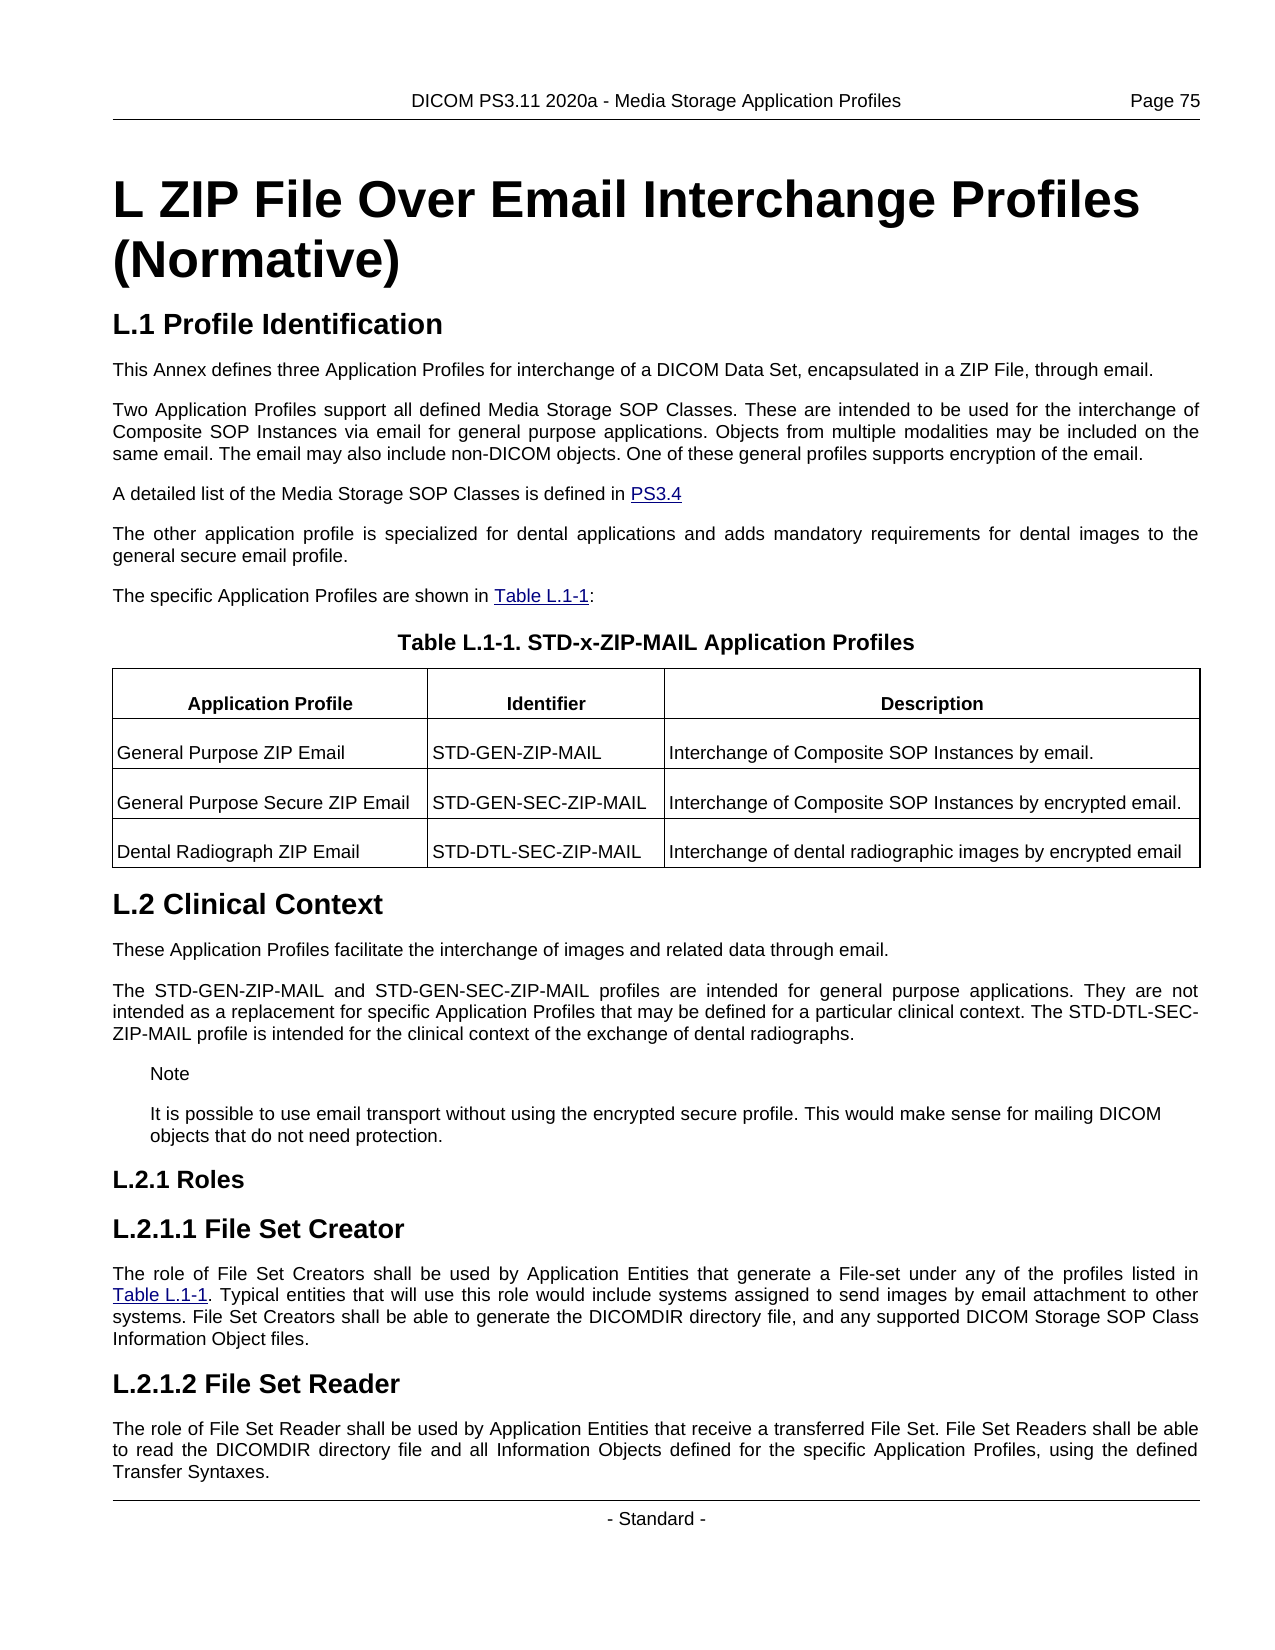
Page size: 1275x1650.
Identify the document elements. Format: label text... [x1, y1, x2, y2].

table_cell Interchange of Composite SOP Instances by email. [665, 719, 1199, 768]
text Two Application Profiles support all defined Media Storage SOP Classes. These are intended to be used for the interchange of Composite SOP Instances via email for general purpose applications. Objects from multiple modalities may be included on the same email. The email may also include non-DICOM objects. One of these general profiles supports encryption of the email. [112, 399, 1200, 464]
table_cell Interchange of dental radiographic images by encrypted email [665, 819, 1199, 867]
text L.2.1.1 File Set Creator [112, 1213, 1200, 1244]
table_cell STD-GEN-ZIP-MAIL [428, 719, 664, 768]
text It is possible to use email transport without using the encrypted secure profile. This would make sense for mailing DICOM objects that do not need protection. [150, 1103, 1162, 1146]
text This Annex defines three Application Profiles for interchange of a DICOM Data Set, encapsulated in a ZIP File, through email. [112, 359, 1200, 381]
table_cell STD-DTL-SEC-ZIP-MAIL [428, 819, 664, 867]
text L.1 Profile Identification [112, 307, 1200, 340]
text A detailed list of the Media Storage SOP Classes is defined in PS3.4 [112, 483, 1200, 504]
text The role of File Set Creators shall be used by Application Entities that generate a File-set under any of the profiles listed in Table L.1-1. Typical entities that will use this role would include systems assigned to send images by email attachment to other systems. File Set Creators shall be able to generate the DICOMDIR directory file, and any supported DICOM Storage SOP Class Information Object files. [112, 1263, 1200, 1349]
table_header Identifier [428, 669, 664, 718]
text Table L.1-1. STD-x-ZIP-MAIL Application Profiles [112, 629, 1200, 655]
table_cell STD-GEN-SEC-ZIP-MAIL [428, 769, 664, 817]
table_cell Dental Radiograph ZIP Email [113, 819, 427, 867]
table_cell General Purpose ZIP Email [113, 719, 427, 768]
text L ZIP File Over Email Interchange Profiles (Normative) [112, 169, 1200, 288]
table_cell General Purpose Secure ZIP Email [113, 769, 427, 817]
text The specific Application Profiles are shown in Table L.1-1: [112, 585, 1200, 606]
table_cell Interchange of Composite SOP Instances by encrypted email. [665, 769, 1199, 817]
table_header Description [665, 669, 1199, 718]
text The STD-GEN-ZIP-MAIL and STD-GEN-SEC-ZIP-MAIL profiles are intended for general purpose applications. They are not intended as a replacement for specific Application Profiles that may be defined for a particular clinical context. The STD-DTL-SEC-ZIP-MAIL profile is intended for the clinical context of the exchange of dental radiographs. [112, 979, 1200, 1044]
table_header Application Profile [113, 669, 427, 718]
text The other application profile is specialized for dental applications and adds mandatory requirements for dental images to the general secure email profile. [112, 523, 1200, 566]
text L.2.1.2 File Set Reader [112, 1368, 1200, 1399]
text L.2 Clinical Context [112, 887, 1200, 920]
text Note [150, 1063, 1162, 1084]
text The role of File Set Reader shall be used by Application Entities that receive a transferred File Set. File Set Readers shall be able to read the DICOMDIR directory file and all Information Objects defined for the specific Application Profiles, using the defined Transfer Syntaxes. [112, 1418, 1200, 1482]
text L.2.1 Roles [112, 1165, 1200, 1194]
text These Application Profiles facilitate the interchange of images and related data through email. [112, 939, 1200, 961]
